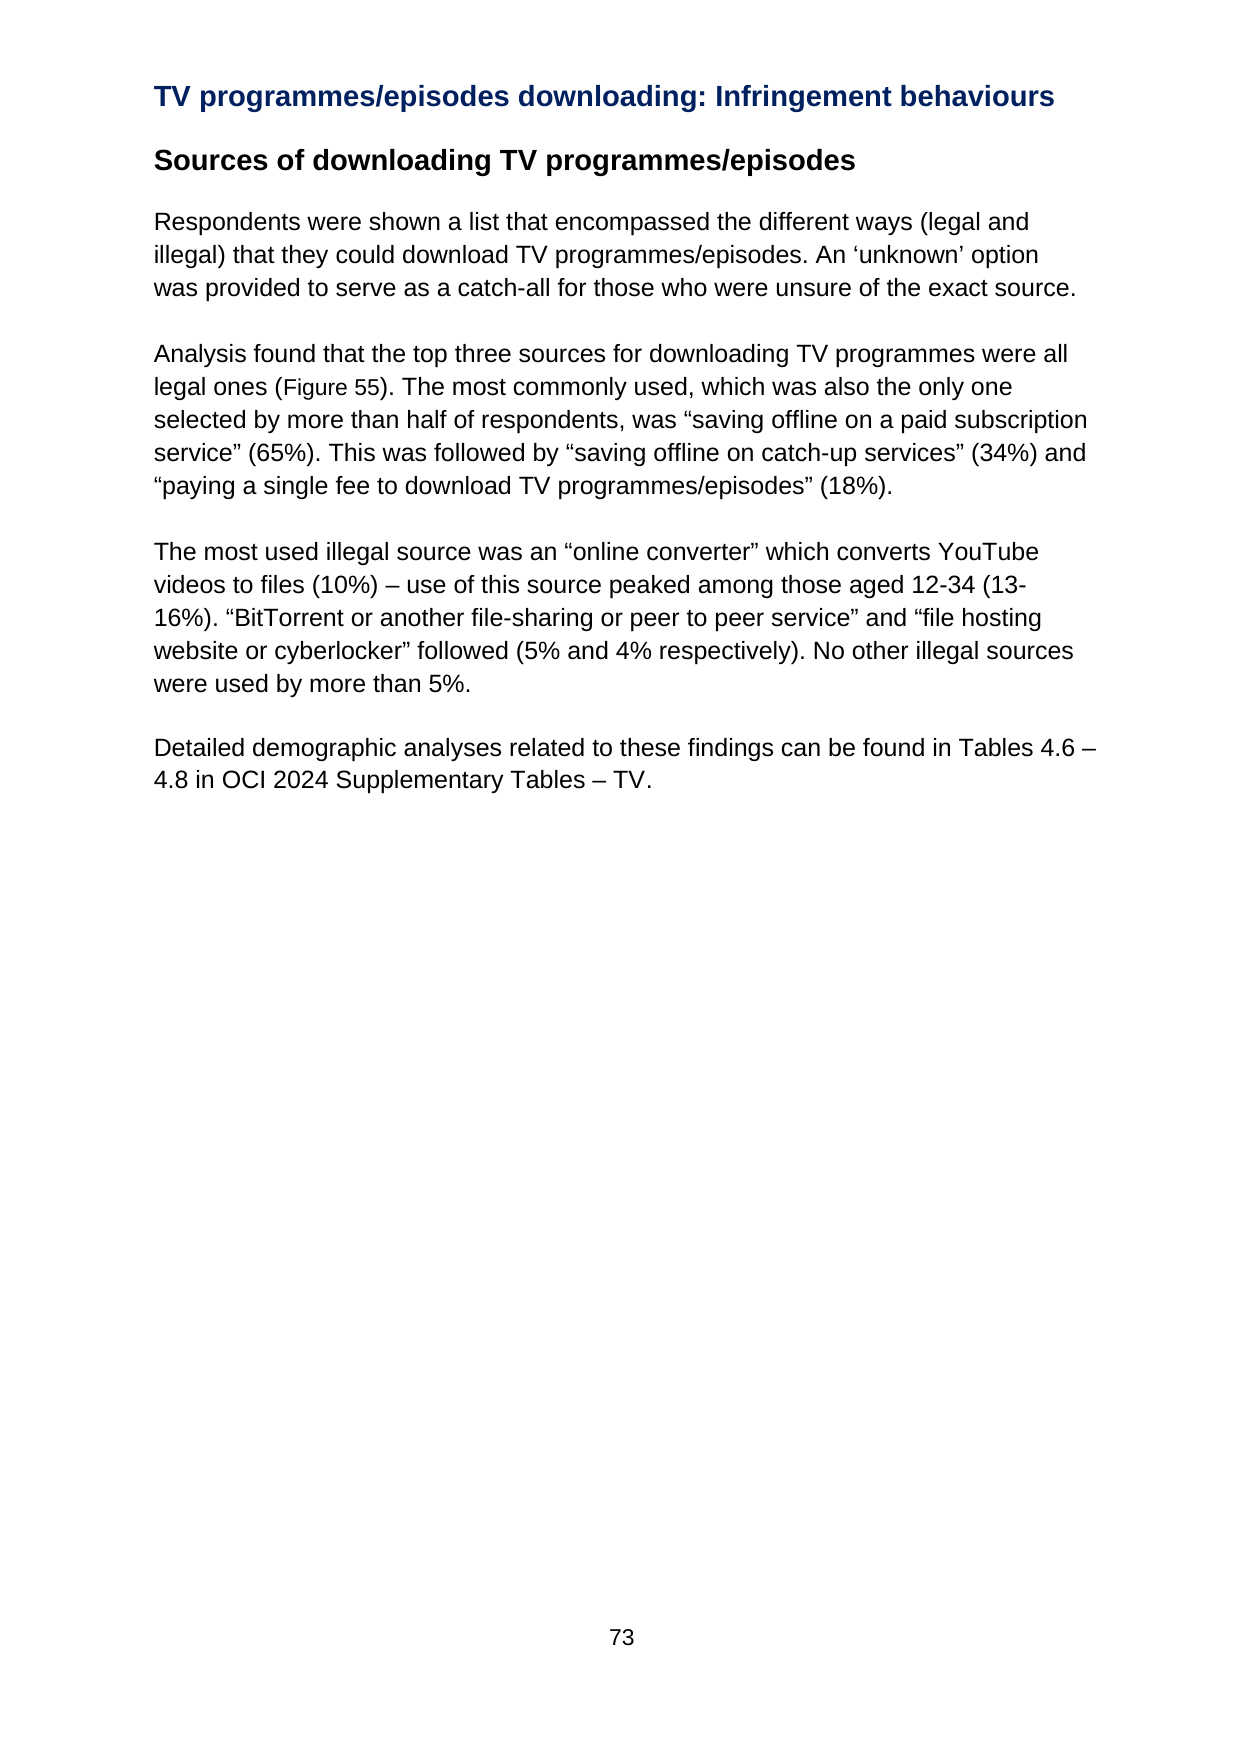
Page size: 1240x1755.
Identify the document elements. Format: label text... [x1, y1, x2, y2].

subtitle TV programmes/episodes downloading: Infringement behaviours [153, 79, 1089, 113]
text Analysis found that the top three sources for downloading TV programmes were all legal ones (Figure 55). The most commonly used, which was also the only one selected by more than half of respondents, was “saving offline on a paid subscription service” (65%). This was followed by “saving offline on catch-up services” (34%) and “paying a single fee to download TV programmes/episodes” (18%). [153, 339, 1089, 500]
text The most used illegal source was an “online converter” which converts YouTube videos to files (10%) – use of this source peaked among those aged 12-34 (13-16%). “BitTorrent or another file-sharing or peer to peer service” and “file hosting website or cyberlocker” followed (5% and 4% respectively). No other illegal sources were used by more than 5%. [153, 537, 1089, 698]
subtitle Sources of downloading TV programmes/episodes [153, 143, 1089, 177]
text Respondents were shown a list that encompassed the different ways (legal and illegal) that they could download TV programmes/episodes. An ‘unknown’ option was provided to serve as a catch-all for those who were unsure of the exact source. [153, 207, 1089, 302]
text Detailed demographic analyses related to these findings can be found in Tables 4.6 – 4.8 in OCI 2024 Supplementary Tables – TV. [153, 732, 1101, 794]
